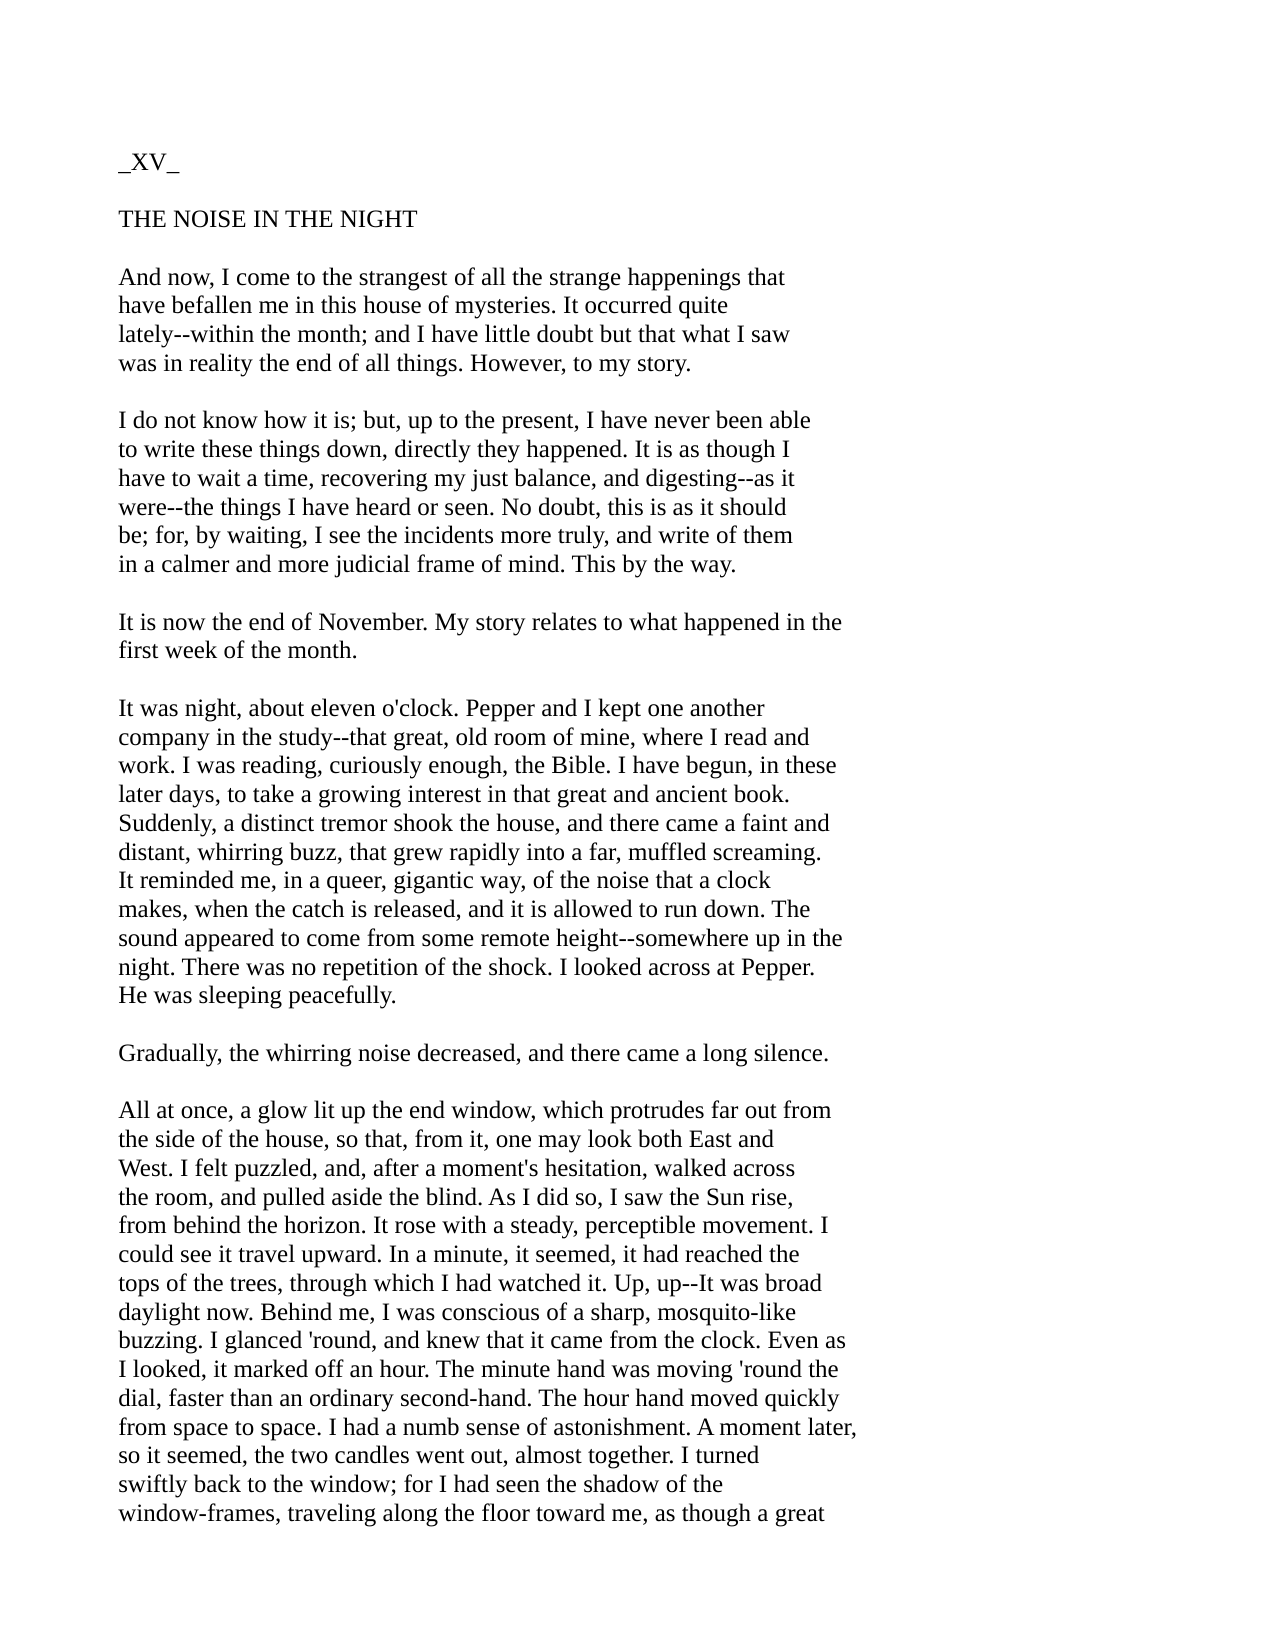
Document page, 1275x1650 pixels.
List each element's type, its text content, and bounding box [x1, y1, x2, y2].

text I looked, it marked off an hour. The minute hand was moving 'round the [118, 1354, 1157, 1383]
text It is now the end of November. My story relates to what happened in the [118, 607, 1157, 636]
text Gradually, the whirring noise decreased, and there came a long silence. [118, 1038, 1157, 1067]
text dial, faster than an ordinary second-hand. The hour hand moved quickly [118, 1383, 1157, 1412]
text Suddenly, a distinct tremor shook the house, and there came a faint and [118, 808, 1157, 837]
text company in the study--that great, old room of mine, where I read and [118, 722, 1157, 751]
text buzzing. I glanced 'round, and knew that it came from the clock. Even as [118, 1326, 1157, 1354]
text All at once, a glow lit up the end window, which protrudes far out from [118, 1096, 1157, 1124]
text could see it travel upward. In a minute, it seemed, it had reached the [118, 1239, 1157, 1268]
text I do not know how it is; but, up to the present, I have never been able [118, 406, 1157, 434]
text makes, when the catch is released, and it is allowed to run down. The [118, 894, 1157, 923]
text It reminded me, in a queer, gigantic way, of the noise that a clock [118, 866, 1157, 894]
text from space to space. I had a numb sense of astonishment. A moment later, [118, 1412, 1157, 1441]
text was in reality the end of all things. However, to my story. [118, 348, 1157, 377]
text _XV_ [118, 147, 1157, 176]
text night. There was no repetition of the shock. I looked across at Pepper. [118, 952, 1157, 981]
text have to wait a time, recovering my just balance, and digesting--as it [118, 463, 1157, 492]
text be; for, by waiting, I see the incidents more truly, and write of them [118, 521, 1157, 549]
text daylight now. Behind me, I was conscious of a sharp, mosquito-like [118, 1297, 1157, 1326]
text so it seemed, the two candles went out, almost together. I turned [118, 1441, 1157, 1469]
text have befallen me in this house of mysteries. It occurred quite [118, 291, 1157, 319]
text He was sleeping peacefully. [118, 981, 1157, 1009]
text lately--within the month; and I have little doubt but that what I saw [118, 319, 1157, 348]
text And now, I come to the strangest of all the strange happenings that [118, 262, 1157, 291]
text West. I felt puzzled, and, after a moment's hesitation, walked across [118, 1153, 1157, 1182]
text in a calmer and more judicial frame of mind. This by the way. [118, 549, 1157, 578]
text swiftly back to the window; for I had seen the shadow of the [118, 1469, 1157, 1498]
text were--the things I have heard or seen. No doubt, this is as it should [118, 492, 1157, 521]
text sound appeared to come from some remote height--somewhere up in the [118, 923, 1157, 952]
text work. I was reading, curiously enough, the Bible. I have begun, in these [118, 751, 1157, 779]
text tops of the trees, through which I had watched it. Up, up--It was broad [118, 1268, 1157, 1297]
text later days, to take a growing interest in that great and ancient book. [118, 779, 1157, 808]
text the side of the house, so that, from it, one may look both East and [118, 1124, 1157, 1153]
text It was night, about eleven o'clock. Pepper and I kept one another [118, 693, 1157, 722]
text window-frames, traveling along the floor toward me, as though a great [118, 1498, 1157, 1527]
text first week of the month. [118, 636, 1157, 664]
text distant, whirring buzz, that grew rapidly into a far, muffled screaming. [118, 837, 1157, 866]
text from behind the horizon. It rose with a steady, perceptible movement. I [118, 1211, 1157, 1239]
text to write these things down, directly they happened. It is as though I [118, 434, 1157, 463]
text THE NOISE IN THE NIGHT [118, 204, 1157, 233]
text the room, and pulled aside the blind. As I did so, I saw the Sun rise, [118, 1182, 1157, 1211]
